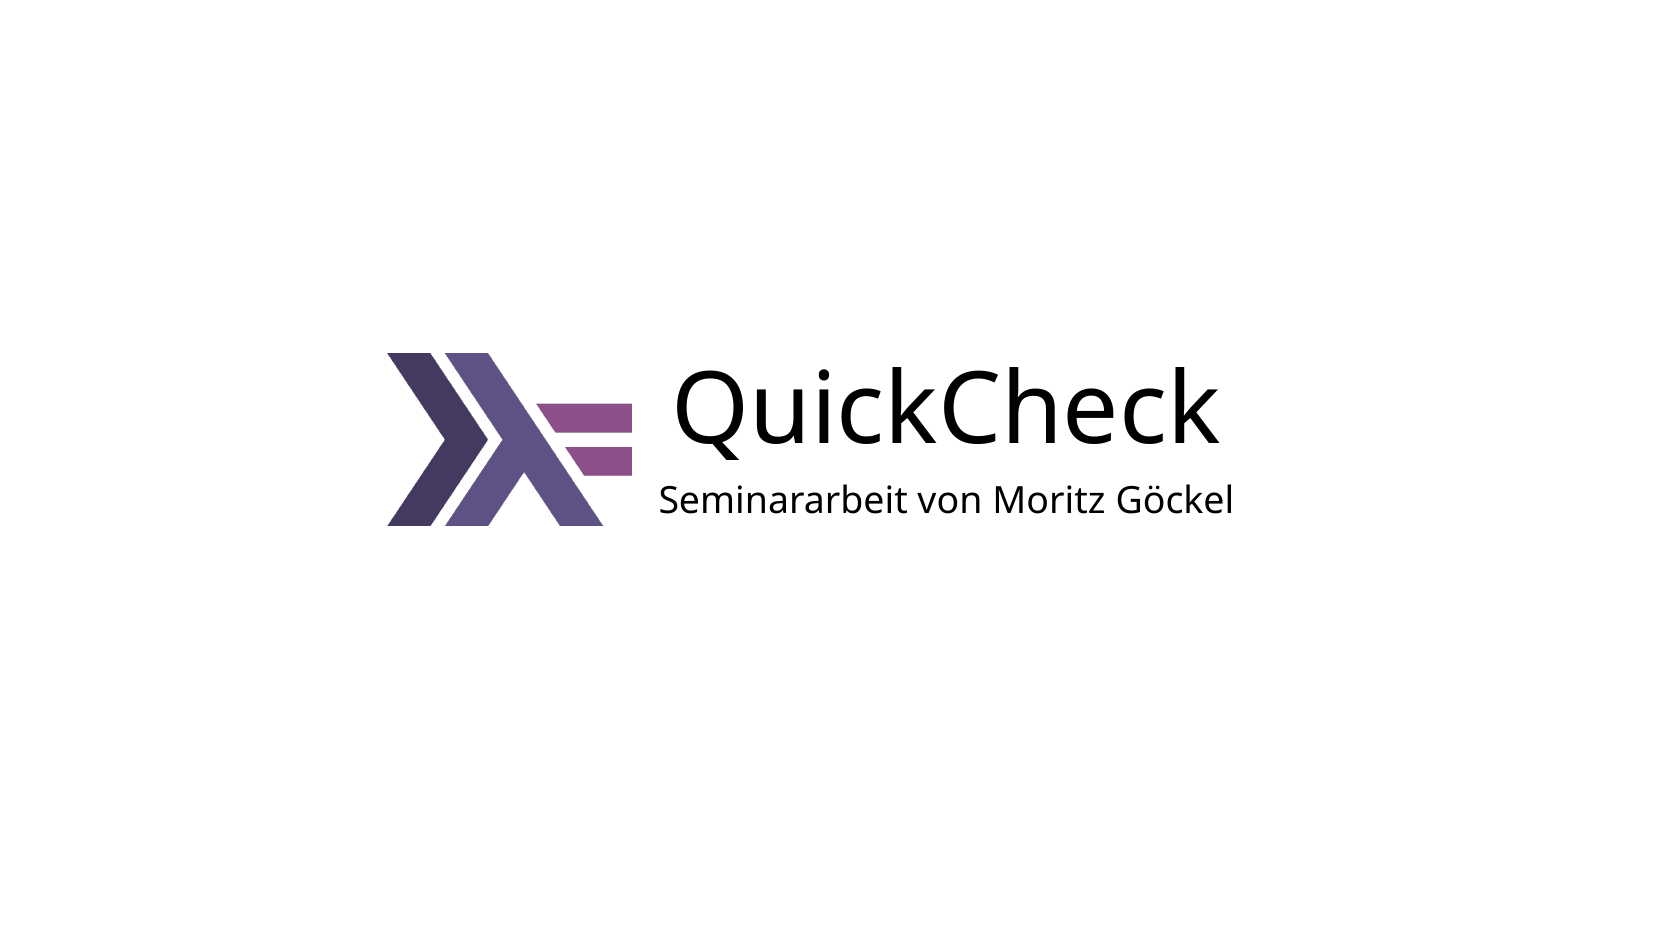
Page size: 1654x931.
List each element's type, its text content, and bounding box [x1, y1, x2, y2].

text_box QuickCheck Seminararbeit von Moritz Göckel [643, 329, 1294, 532]
picture [387, 353, 632, 527]
